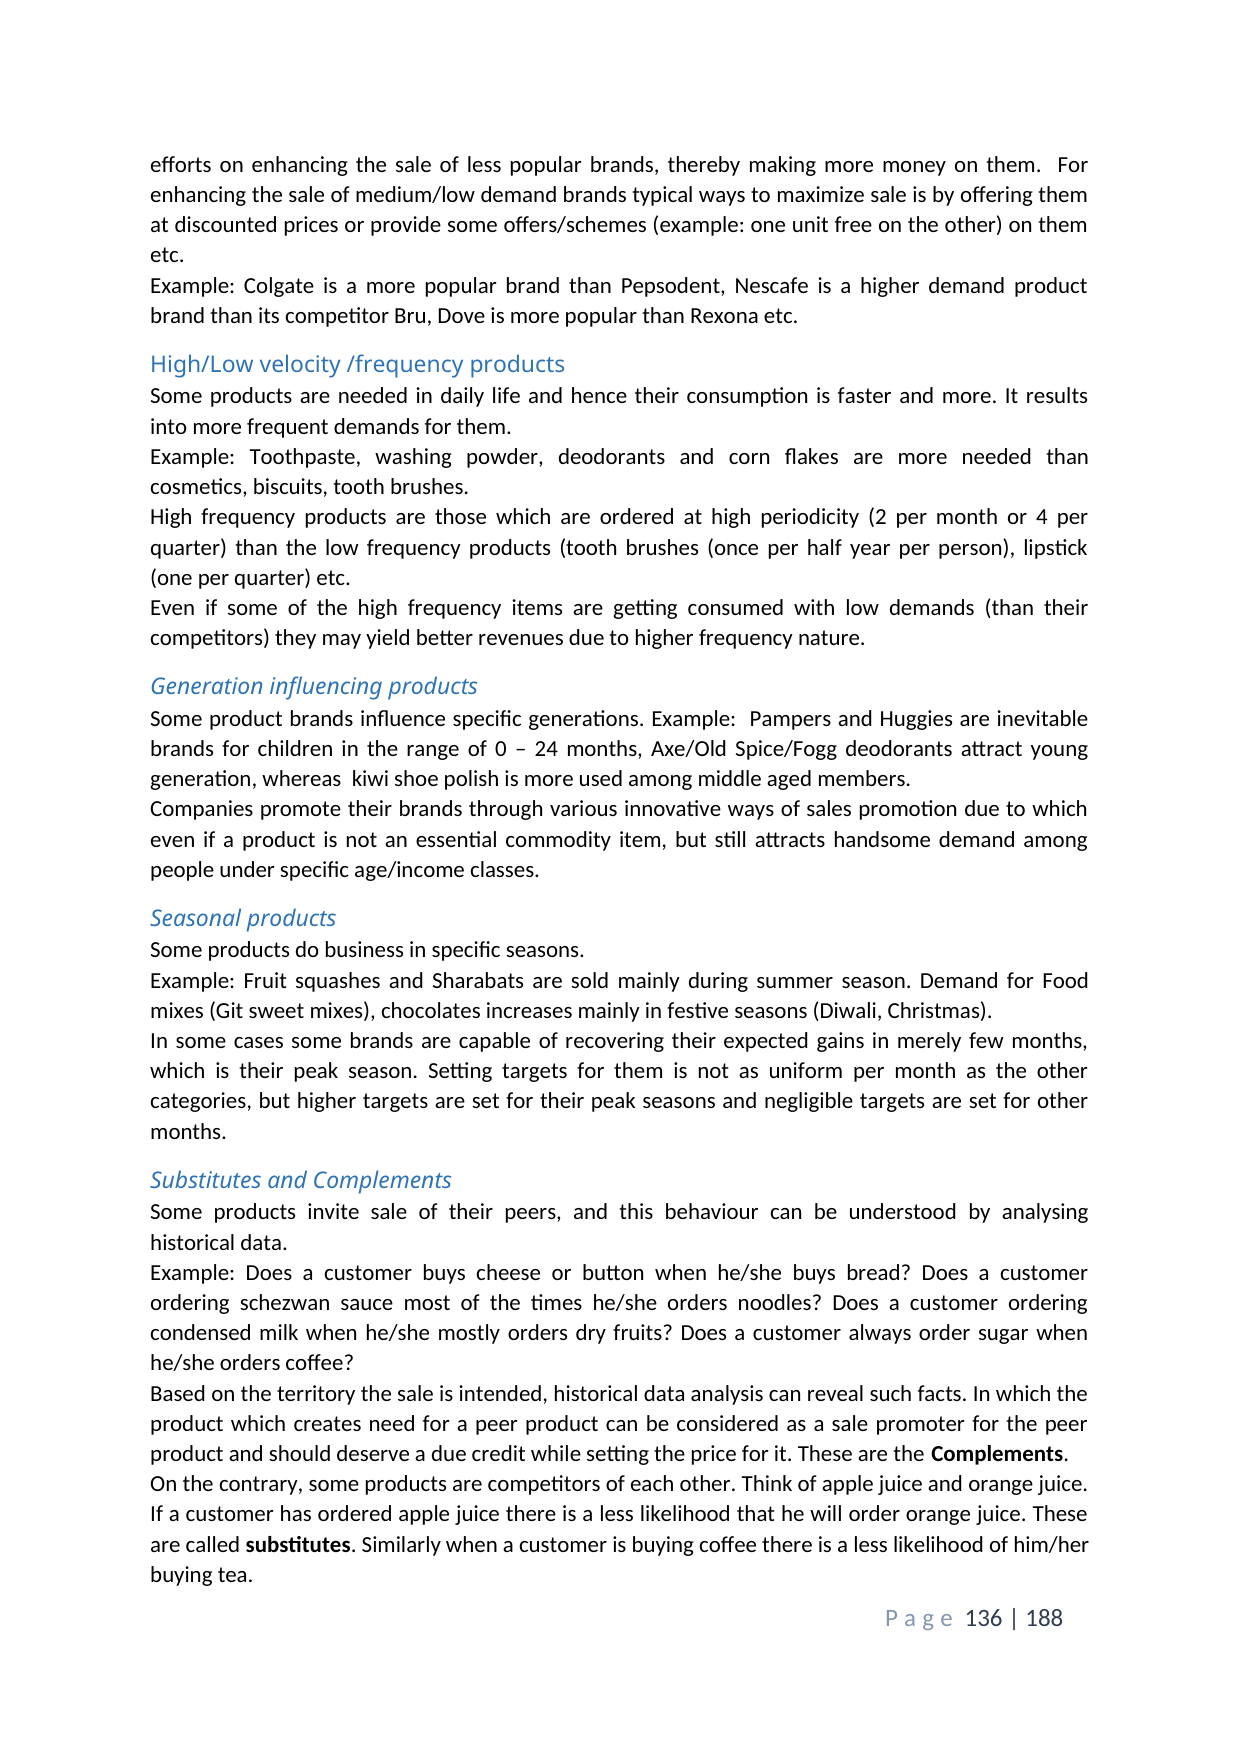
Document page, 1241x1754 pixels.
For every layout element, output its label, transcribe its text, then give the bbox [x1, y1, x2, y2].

subtitle Seasonal products [150, 902, 1090, 933]
list Some products do business in specific seasons. [150, 936, 1090, 964]
list Example: Fruit squashes and Sharabats are sold mainly during summer season. Demand for Food mixes (Git sweet mixes), chocolates increases mainly in festive seasons (Diwali, Christmas). [150, 966, 1090, 1024]
list Example: Colgate is a more popular brand than Pepsodent, Nescafe is a higher demand product brand than its competitor Bru, Dove is more popular than Rexona etc. [150, 271, 1090, 329]
list Example: Toothpaste, washing powder, deodorants and corn flakes are more needed than cosmetics, biscuits, tooth brushes. [150, 442, 1090, 500]
list Even if some of the high frequency items are getting consumed with low demands (than their competitors) they may yield better revenues due to higher frequency nature. [150, 593, 1090, 651]
list In some cases some brands are capable of recovering their expected gains in merely few months, which is their peak season. Setting targets for them is not as uniform per month as the other categories, but higher targets are set for their peak seasons and negligible targets are set for other months. [150, 1026, 1090, 1145]
subtitle High/Low velocity /frequency products [150, 348, 1090, 379]
list efforts on enhancing the sale of less popular brands, thereby making more money on them. For enhancing the sale of medium/low demand brands typical ways to maximize sale is by offering them at discounted prices or provide some offers/schemes (example: one unit free on the other) on them etc. [150, 150, 1090, 269]
list Some product brands influence specific generations. Example: Pampers and Huggies are inevitable brands for children in the range of 0 – 24 months, Axe/Old Spice/Fogg deodorants attract young generation, whereas kiwi shoe polish is more used among middle aged members. [150, 704, 1090, 792]
list On the contrary, some products are competitors of each other. Think of apple juice and orange juice. If a customer has ordered apple juice there is a less likelihood that he will order orange juice. These are called substitutes. Similarly when a customer is buying coffee there is a less likelihood of him/her buying tea. [150, 1469, 1090, 1588]
subtitle Generation influencing products [150, 670, 1090, 701]
list Some products are needed in daily life and hence their consumption is faster and more. It results into more frequent demands for them. [150, 382, 1090, 440]
list Based on the territory the sale is intended, historical data analysis can reveal such facts. In which the product which creates need for a peer product can be considered as a sale promoter for the peer product and should deserve a due credit while setting the price for it. These are the Complements. [150, 1379, 1090, 1467]
list High frequency products are those which are ordered at high periodicity (2 per month or 4 per quarter) than the low frequency products (tooth brushes (once per half year per person), lipstick (one per quarter) etc. [150, 502, 1090, 591]
list Companies promote their brands through various innovative ways of sales promotion due to which even if a product is not an essential commodity item, but still attracts handsome demand among people under specific age/income classes. [150, 794, 1090, 883]
list Some products invite sale of their peers, and this behaviour can be understood by analysing historical data. [150, 1197, 1090, 1256]
subtitle Substitutes and Complements [150, 1164, 1090, 1195]
list Example: Does a customer buys cheese or button when he/she buys bread? Does a customer ordering schezwan sauce most of the times he/she orders noodles? Does a customer ordering condensed milk when he/she mostly orders dry fruits? Does a customer always order sugar when he/she orders coffee? [150, 1258, 1090, 1377]
